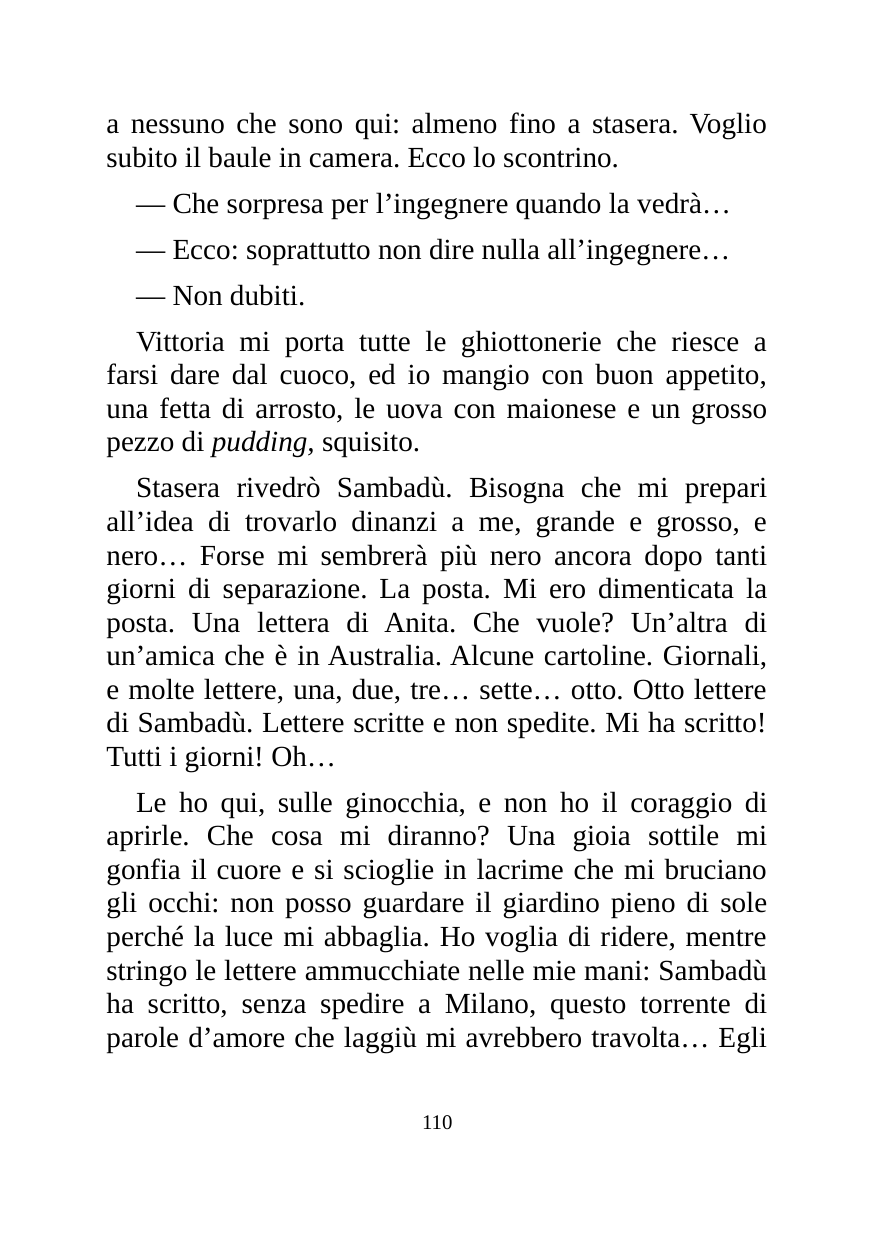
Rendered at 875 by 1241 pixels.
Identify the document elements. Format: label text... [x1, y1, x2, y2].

text Le ho qui, sulle ginocchia, e non ho il coraggio di aprirle. Che cosa mi diranno? Una gioia sottile mi gonfia il cuore e si scioglie in lacrime che mi bruciano gli occhi: non posso guardare il giardino pieno di sole perché la luce mi abbaglia. Ho voglia di ridere, mentre stringo le lettere ammucchiate nelle mie mani: Sambadù ha scritto, senza spedire a Milano, questo torrente di parole d’amore che laggiù mi avrebbero travolta… Egli [106, 785, 768, 1053]
text — Che sorpresa per l’ingegnere quando la vedrà… [106, 186, 768, 219]
text Vittoria mi porta tutte le ghiottonerie che riesce a farsi dare dal cuoco, ed io mangio con buon appetito, una fetta di arrosto, le uova con maionese e un grosso pezzo di pudding, squisito. [106, 324, 768, 458]
text Stasera rivedrò Sambadù. Bisogna che mi prepari all’idea di trovarlo dinanzi a me, grande e grosso, e nero… Forse mi sembrerà più nero ancora dopo tanti giorni di separazione. La posta. Mi ero dimenticata la posta. Una lettera di Anita. Che vuole? Un’altra di un’amica che è in Australia. Alcune cartoline. Giornali, e molte lettere, una, due, tre… sette… otto. Otto lettere di Sambadù. Lettere scritte e non spedite. Mi ha scritto! Tutti i giorni! Oh… [106, 471, 768, 772]
text — Ecco: soprattutto non dire nulla all’ingegnere… [106, 232, 768, 265]
text a nessuno che sono qui: almeno fino a stasera. Voglio subito il baule in camera. Ecco lo scontrino. [106, 106, 768, 173]
text — Non dubiti. [106, 278, 768, 311]
